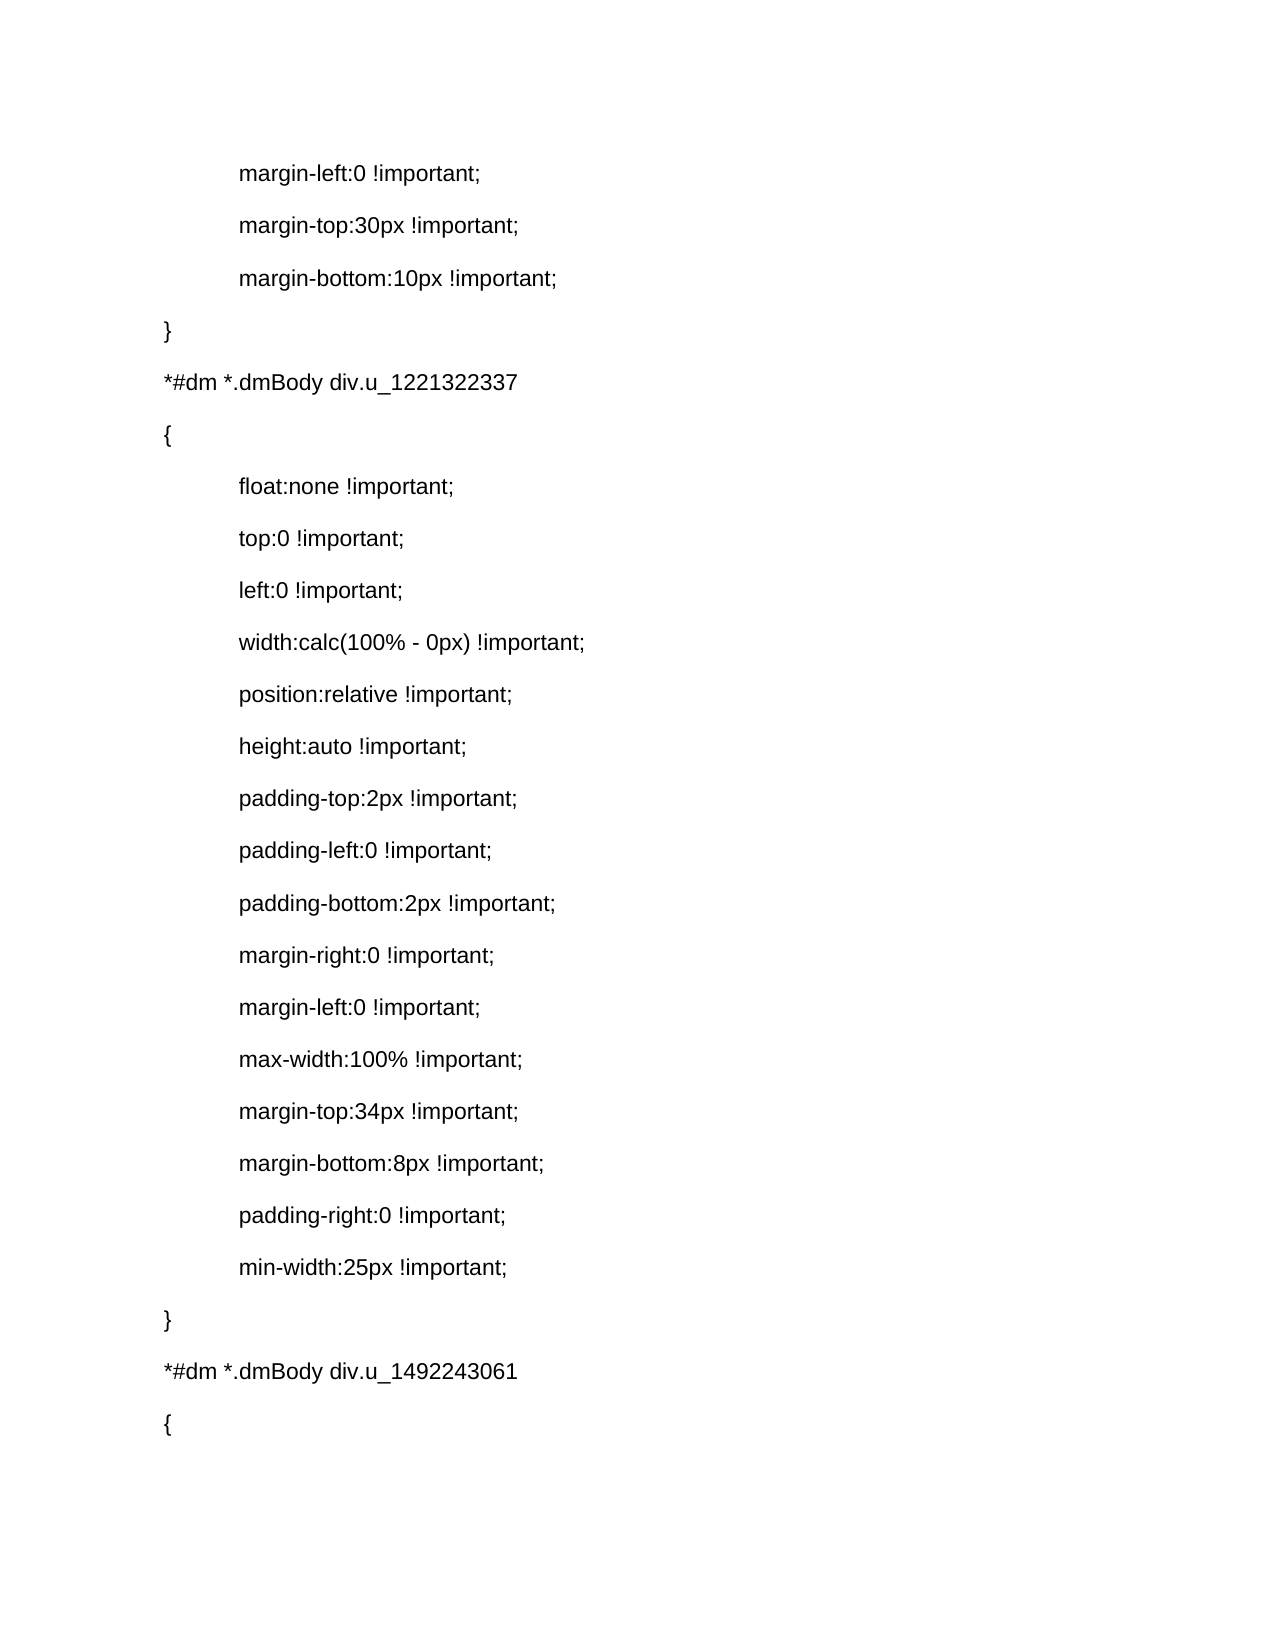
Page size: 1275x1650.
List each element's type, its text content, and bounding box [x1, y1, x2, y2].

table_cell *#dm *.dmBody div.u_1221322337 [153, 358, 1125, 410]
table_cell { [153, 410, 1125, 462]
table_cell margin-top:30px !important; [153, 202, 1125, 254]
table_cell min-width:25px !important; [153, 1244, 1125, 1296]
table_cell position:relative !important; [153, 671, 1125, 723]
table_cell margin-right:0 !important; [153, 931, 1125, 983]
table_cell left:0 !important; [153, 567, 1125, 619]
table_cell padding-top:2px !important; [153, 775, 1125, 827]
table_cell } [153, 306, 1125, 358]
table_cell margin-bottom:8px !important; [153, 1140, 1125, 1192]
table_cell } [153, 1296, 1125, 1348]
table_cell top:0 !important; [153, 515, 1125, 567]
table_cell margin-left:0 !important; [153, 983, 1125, 1035]
table_cell { [153, 1400, 1125, 1452]
table_cell width:calc(100% - 0px) !important; [153, 619, 1125, 671]
table_cell padding-left:0 !important; [153, 827, 1125, 879]
table_cell padding-bottom:2px !important; [153, 879, 1125, 931]
table_cell margin-left:0 !important; [153, 150, 1125, 202]
table_cell *#dm *.dmBody div.u_1492243061 [153, 1348, 1125, 1400]
table_cell float:none !important; [153, 463, 1125, 514]
table_cell padding-right:0 !important; [153, 1192, 1125, 1244]
table_cell margin-top:34px !important; [153, 1088, 1125, 1139]
table_cell max-width:100% !important; [153, 1035, 1125, 1087]
table_cell height:auto !important; [153, 723, 1125, 775]
table_cell margin-bottom:10px !important; [153, 254, 1125, 306]
